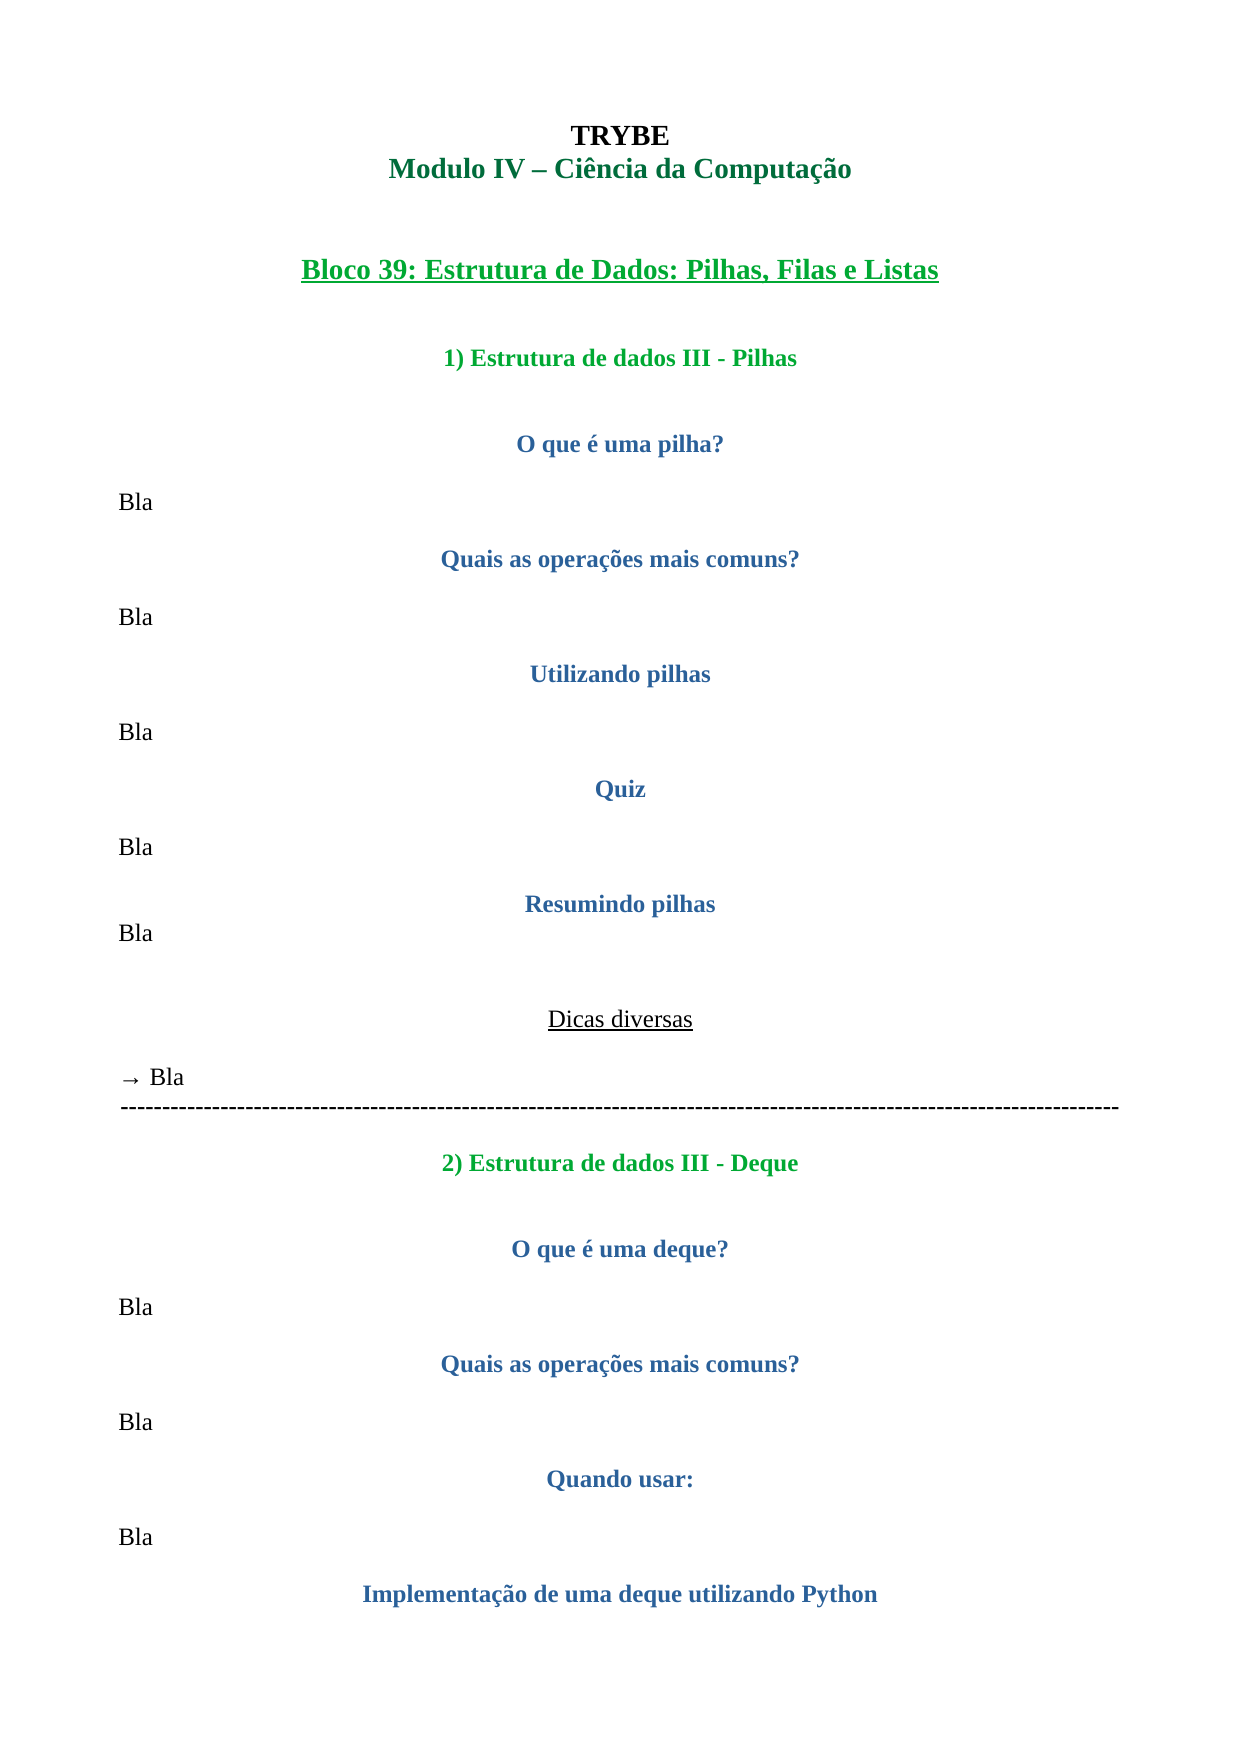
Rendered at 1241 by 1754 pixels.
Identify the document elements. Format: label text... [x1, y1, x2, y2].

text Bla [118, 832, 1122, 861]
text O que é uma pilha? [118, 429, 1122, 458]
text Utilizando pilhas [118, 659, 1122, 688]
text Dicas diversas [118, 1004, 1122, 1033]
text Quiz [118, 774, 1122, 803]
text O que é uma deque? [118, 1234, 1122, 1263]
text 1) Estrutura de dados III - Pilhas [118, 343, 1122, 372]
text Quais as operações mais comuns? [118, 1349, 1122, 1378]
text Bla [118, 487, 1122, 516]
text ------------------------------------------------------------------------------------------------------------------------ [118, 1091, 1122, 1119]
text Bloco 39: Estrutura de Dados: Pilhas, Filas e Listas [118, 252, 1122, 286]
text Modulo IV – Ciência da Computação [118, 152, 1122, 185]
text Quais as operações mais comuns? [118, 544, 1122, 573]
text Implementação de uma deque utilizando Python [118, 1579, 1122, 1608]
text Resumindo pilhas [118, 889, 1122, 918]
text Bla [118, 918, 1122, 947]
text Bla [118, 1292, 1122, 1321]
text Bla [118, 1407, 1122, 1436]
text Bla [118, 717, 1122, 746]
text TRYBE [118, 118, 1122, 152]
text Quando usar: [118, 1464, 1122, 1493]
text Bla [118, 1522, 1122, 1551]
text Bla [118, 602, 1122, 631]
text 2) Estrutura de dados III - Deque [118, 1148, 1122, 1177]
text → Bla [118, 1062, 1122, 1091]
